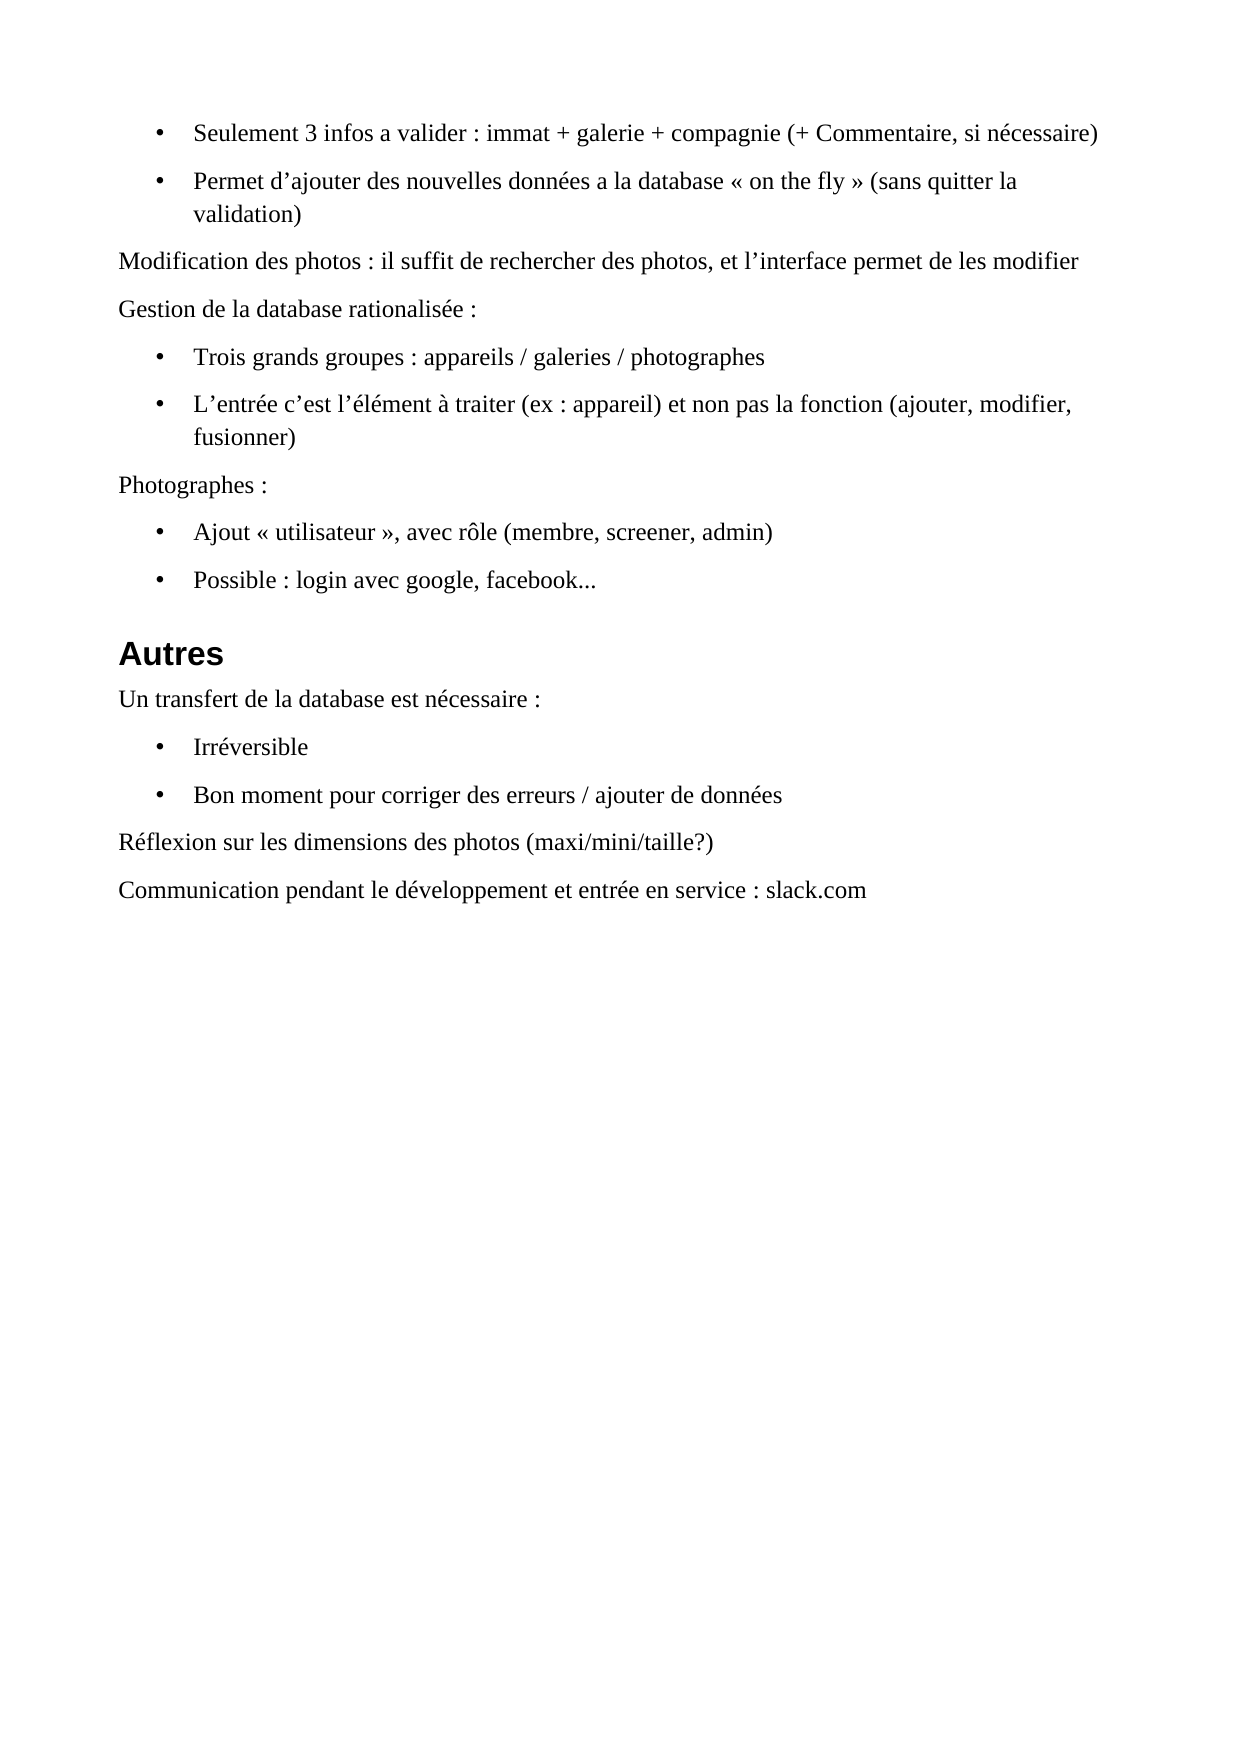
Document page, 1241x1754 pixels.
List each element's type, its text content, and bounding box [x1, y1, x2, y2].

list L’entrée c’est l’élément à traiter (ex : appareil) et non pas la fonction (ajouter, modifier, fusionner) [156, 389, 1122, 451]
text Un transfert de la database est nécessaire : [118, 684, 1122, 713]
text Photographes : [118, 470, 1122, 498]
list Permet d’ajouter des nouvelles données a la database « on the fly » (sans quitter la validation) [156, 166, 1122, 227]
list Trois grands groupes : appareils / galeries / photographes [156, 342, 1122, 370]
text Communication pendant le développement et entrée en service : slack.com [118, 875, 1122, 904]
list Irréversible [156, 732, 1122, 761]
list Bon moment pour corriger des erreurs / ajouter de données [156, 780, 1122, 808]
text Gestion de la database rationalisée : [118, 294, 1122, 323]
text Réflexion sur les dimensions des photos (maxi/mini/taille?) [118, 827, 1122, 856]
subtitle Autres [118, 633, 1122, 672]
list Possible : login avec google, facebook... [156, 565, 1122, 594]
list Ajout « utilisateur », avec rôle (membre, screener, admin) [156, 517, 1122, 546]
list Seulement 3 infos a valider : immat + galerie + compagnie (+ Commentaire, si nécessaire) [156, 118, 1122, 147]
text Modification des photos : il suffit de rechercher des photos, et l’interface permet de les modifier [118, 246, 1122, 275]
